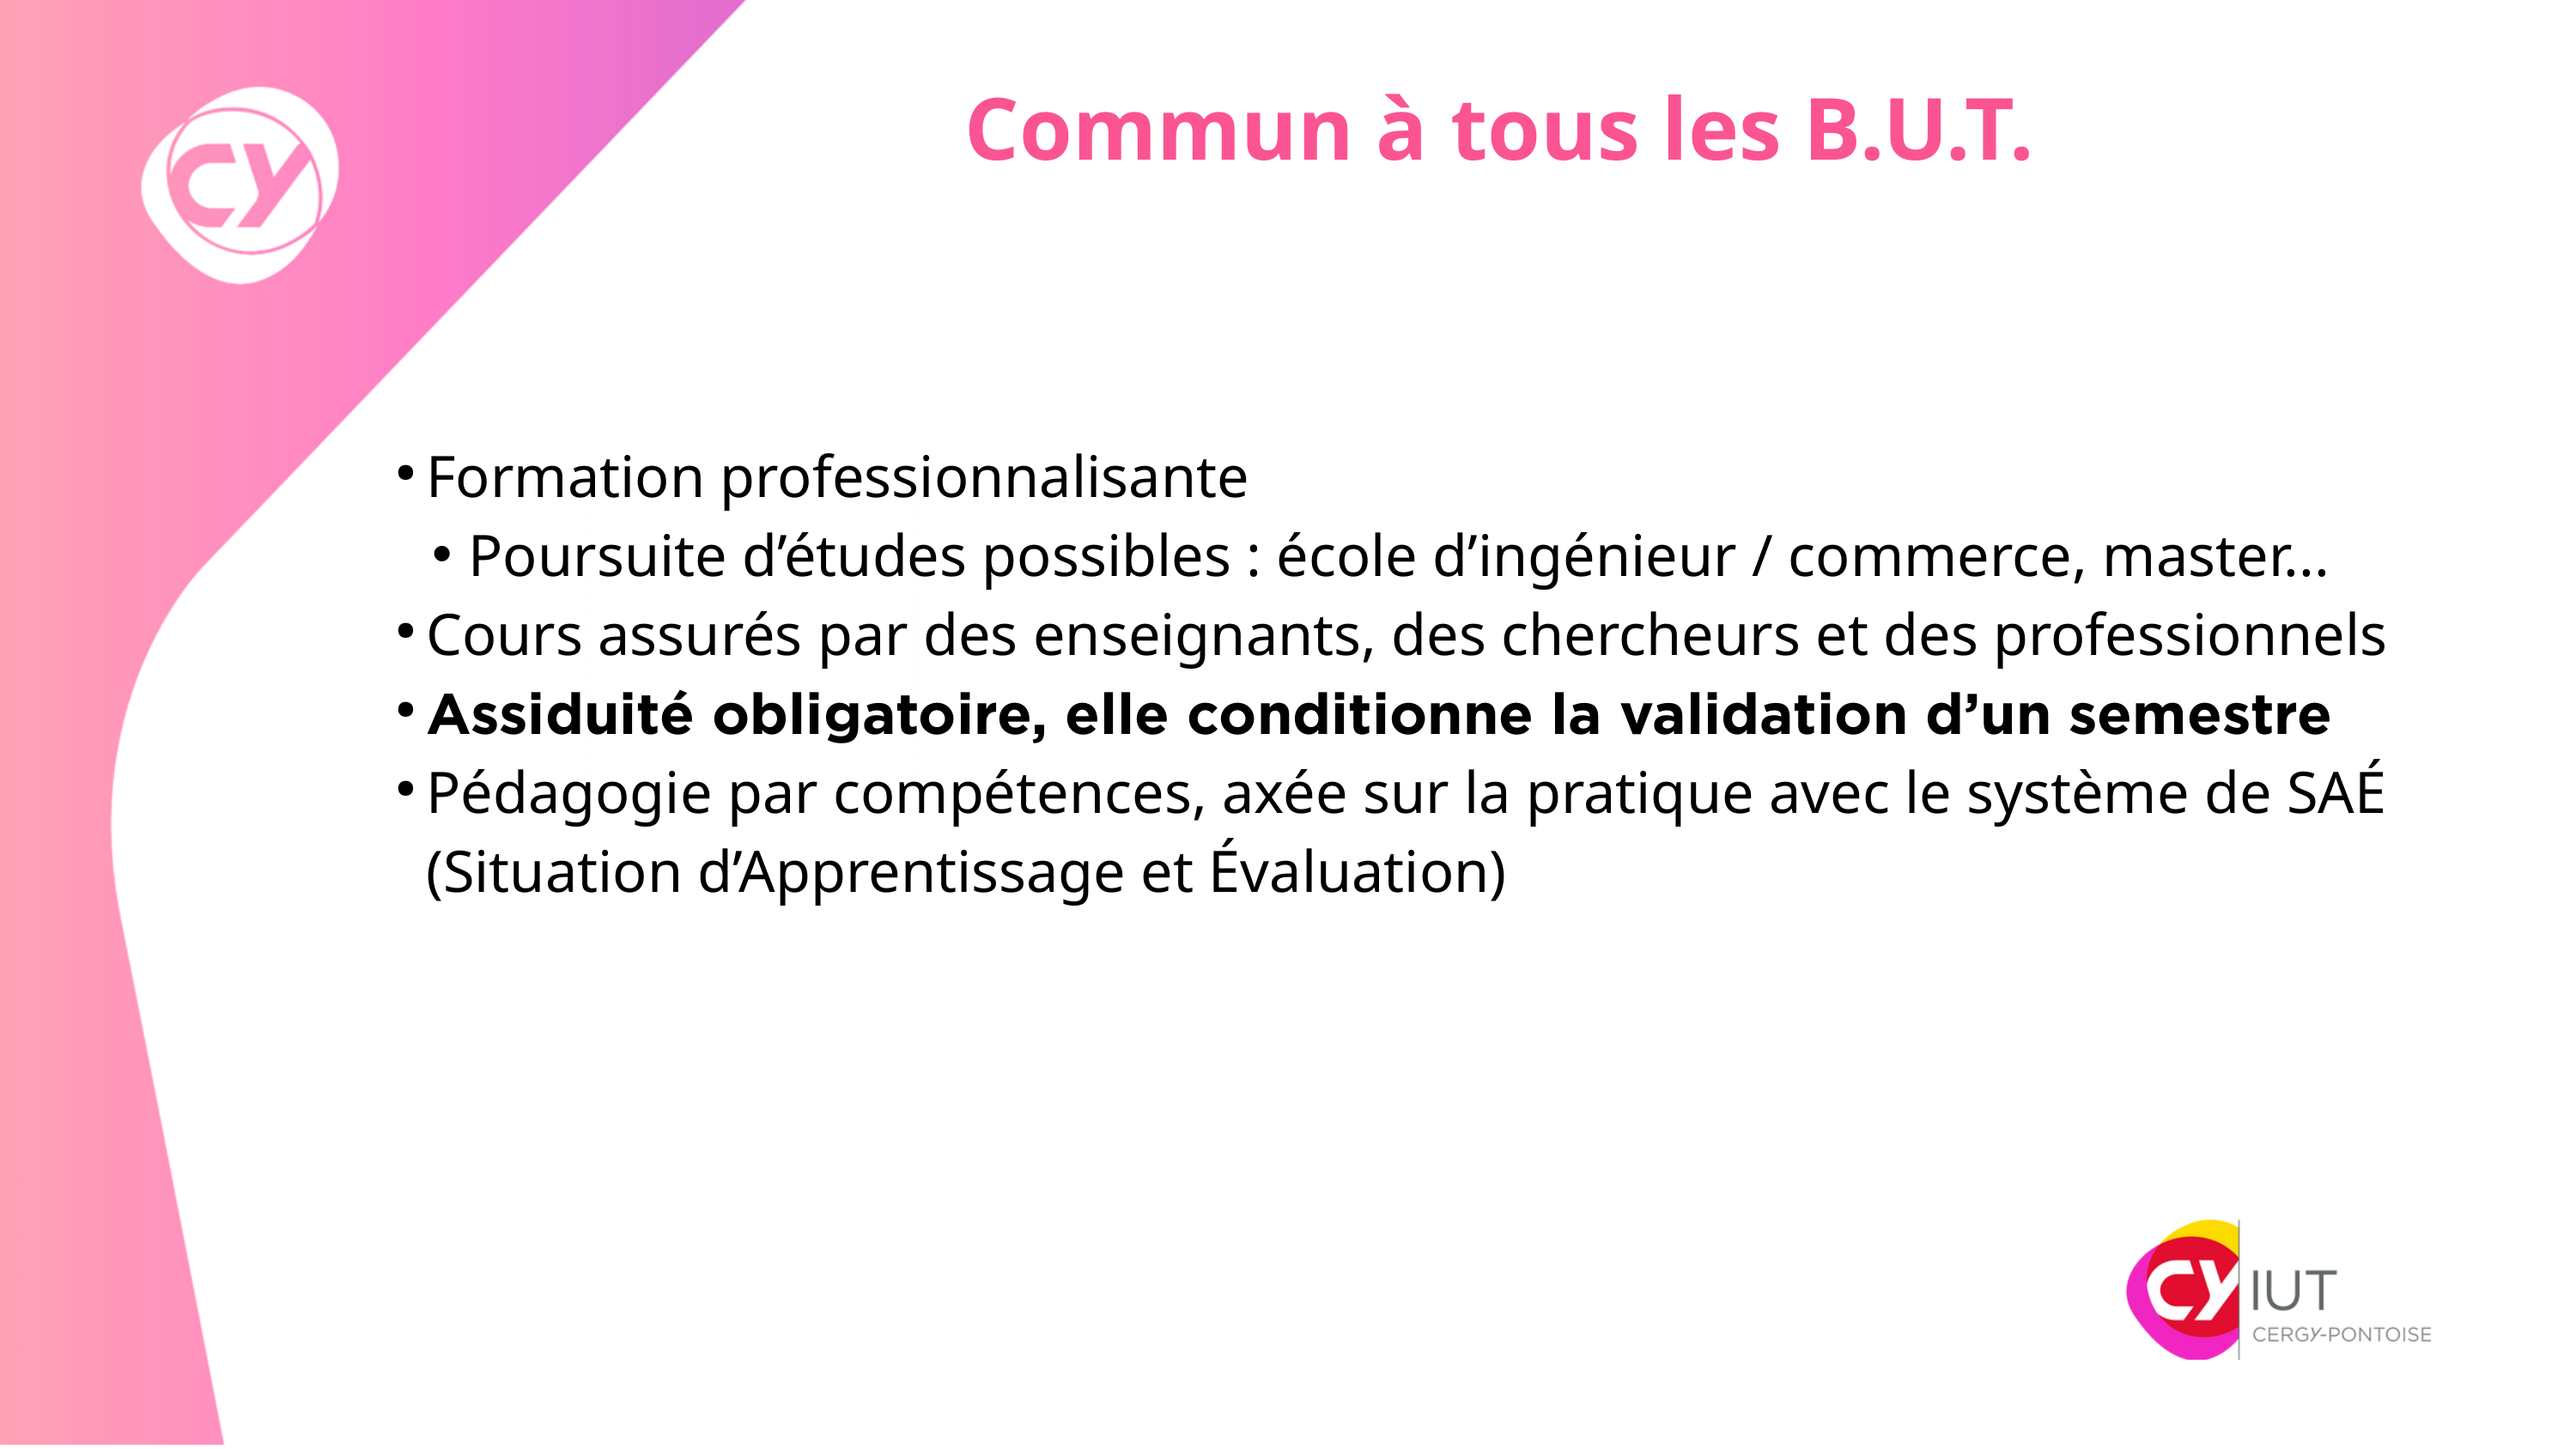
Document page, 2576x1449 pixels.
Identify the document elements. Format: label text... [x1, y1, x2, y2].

text_box Formation professionnalisante Poursuite d’études possibles : école d’ingénieur / commerce, master... Cours assurés par des enseignants, des chercheurs et des professionnels Assiduité obligatoire, elle conditionne la validation d’un semestre Pédagogie par compétences, axée sur la pratique avec le système de SAÉ (Situation d’Apprentissage et Évaluation) [395, 429, 2561, 904]
text_box Commun à tous les B.U.T. [689, 57, 2311, 178]
picture [0, 0, 2576, 1445]
